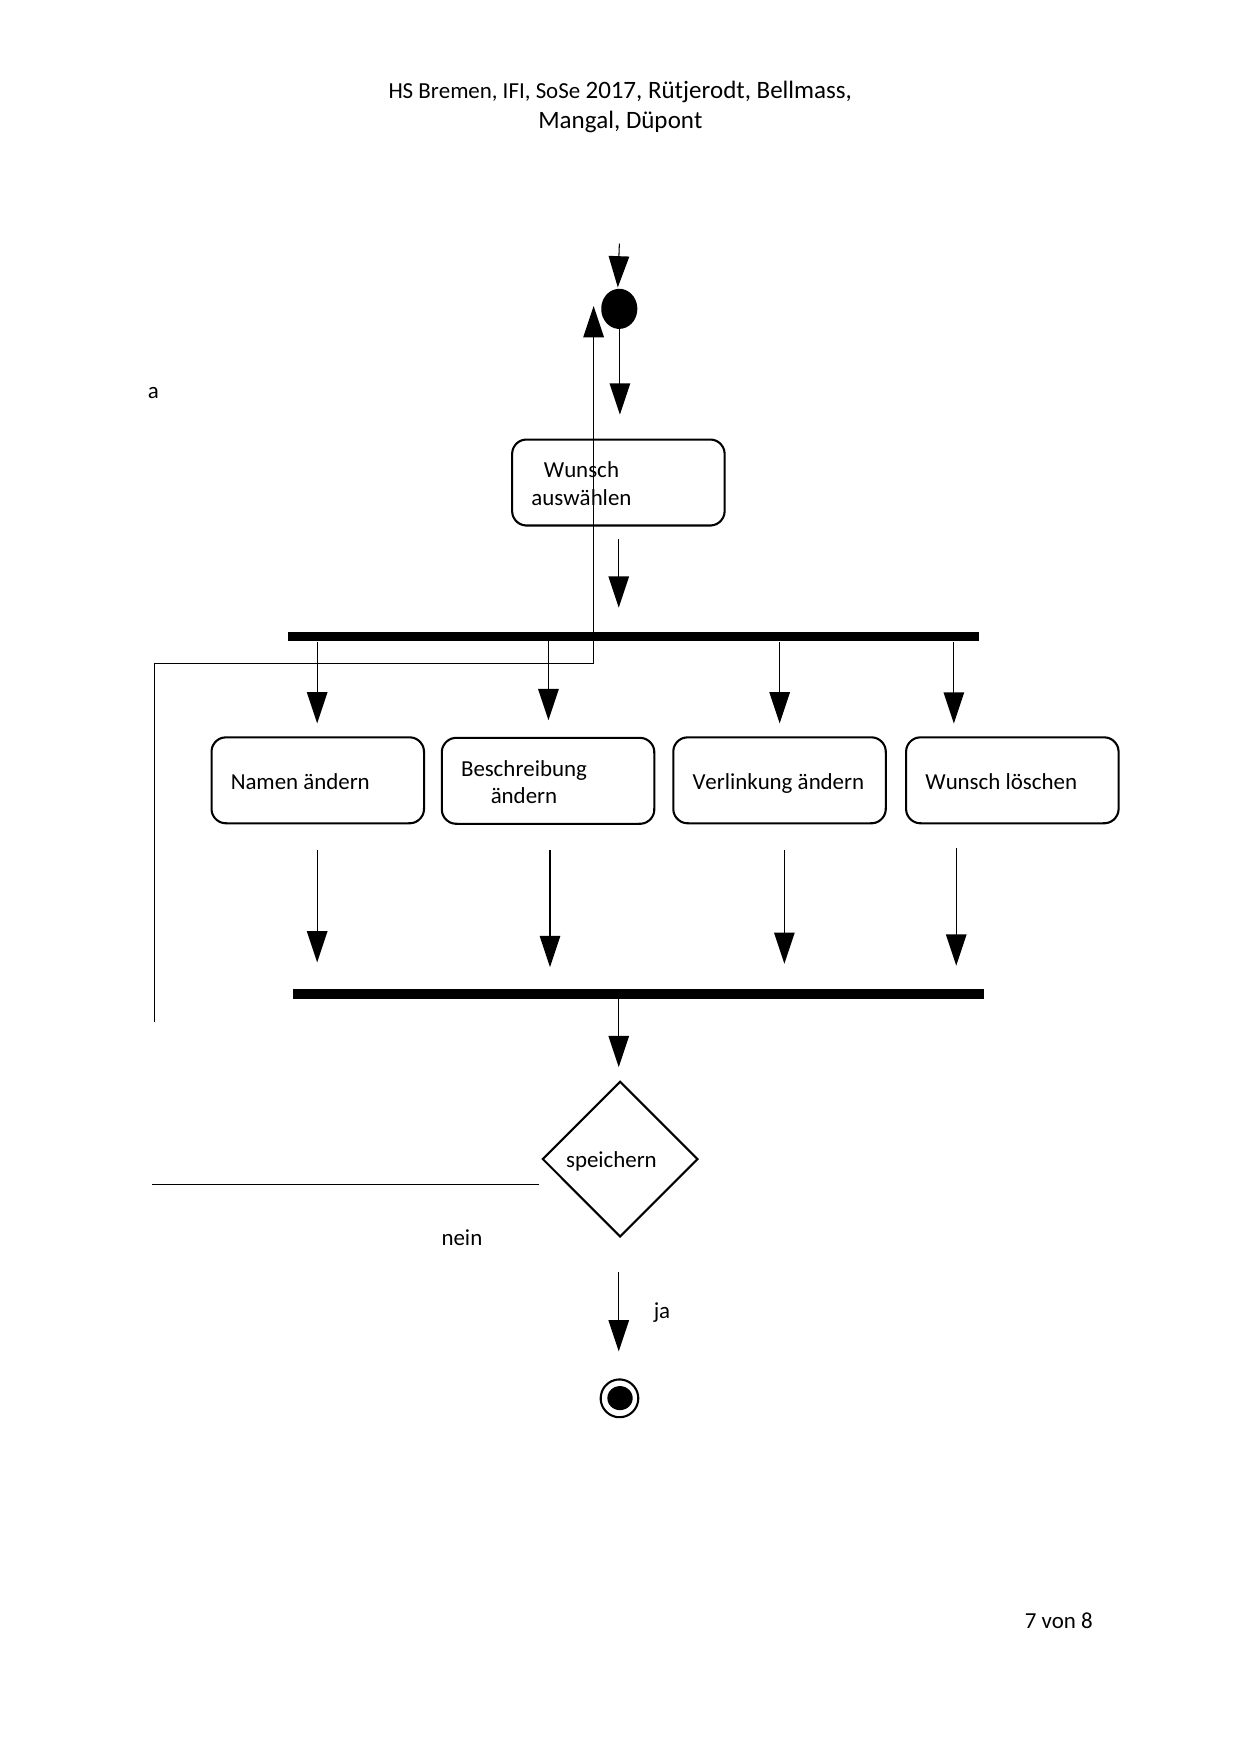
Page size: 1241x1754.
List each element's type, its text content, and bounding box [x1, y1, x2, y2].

text [594, 376, 619, 404]
text a [148, 376, 593, 404]
text [620, 376, 1093, 404]
